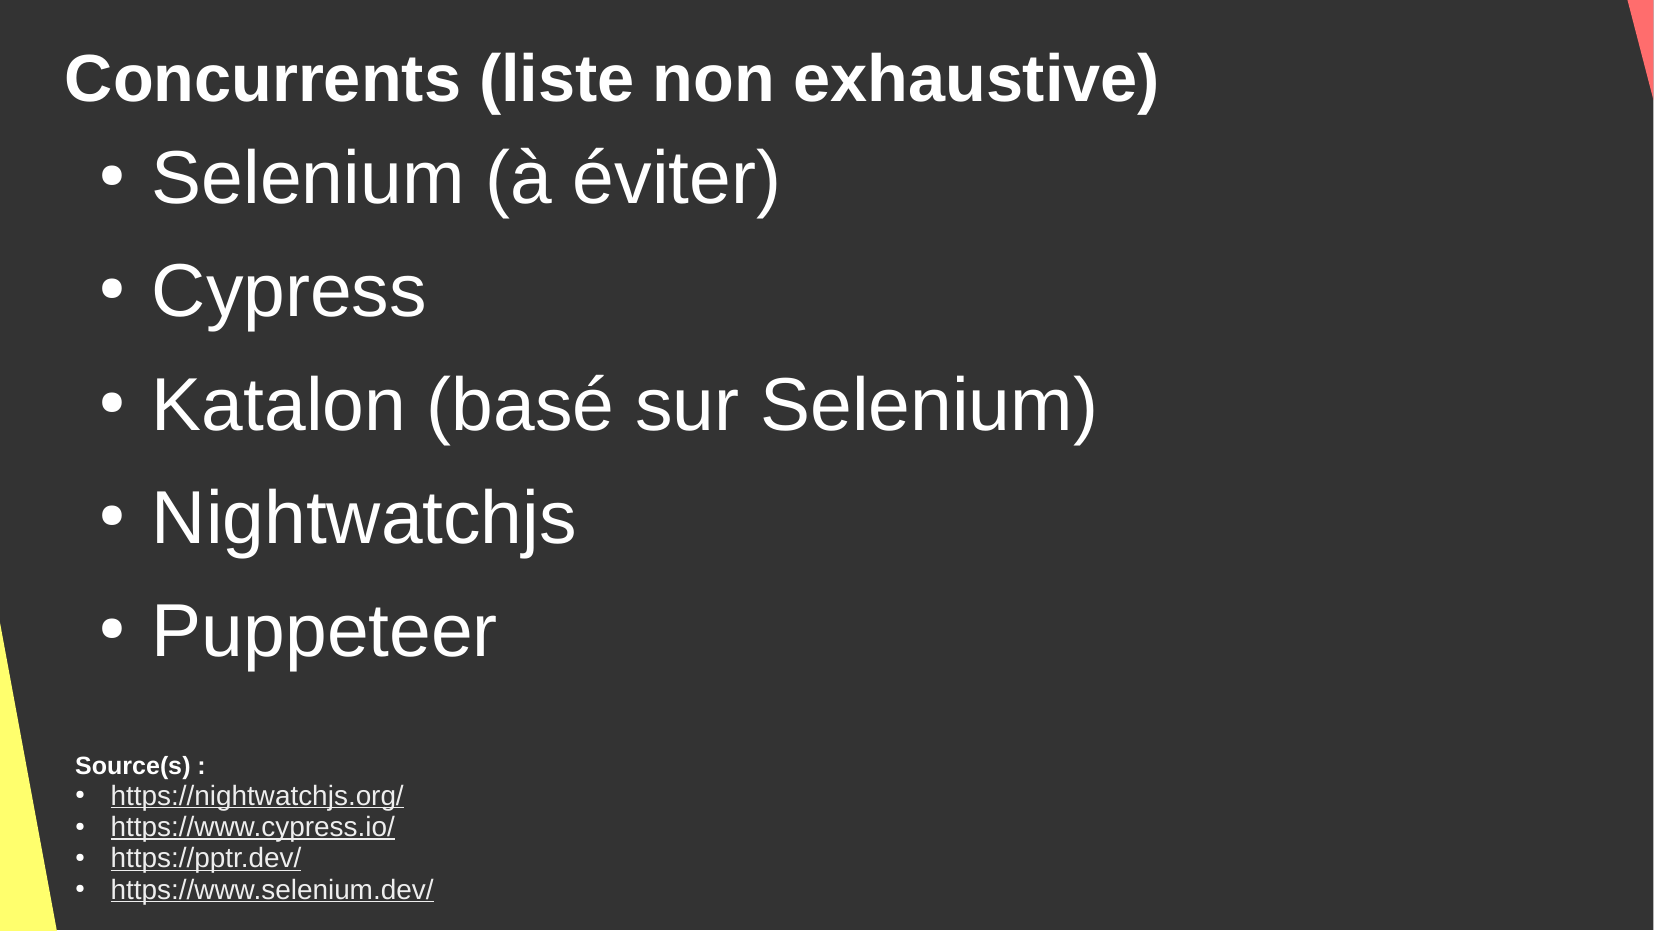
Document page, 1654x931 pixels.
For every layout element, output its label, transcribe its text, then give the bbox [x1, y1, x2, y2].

text_box [0, 622, 57, 931]
text_box [1627, 0, 1654, 103]
title Concurrents (liste non exhaustive) [64, 40, 1635, 116]
text_box Source(s) : https://nightwatchjs.org/ https://www.cypress.io/ https://pptr.dev/ https://www.selenium.dev/ [60, 744, 1546, 913]
list Selenium (à éviter) Cypress Katalon (basé sur Selenium) Nightwatchjs Puppeteer [80, 135, 1620, 739]
